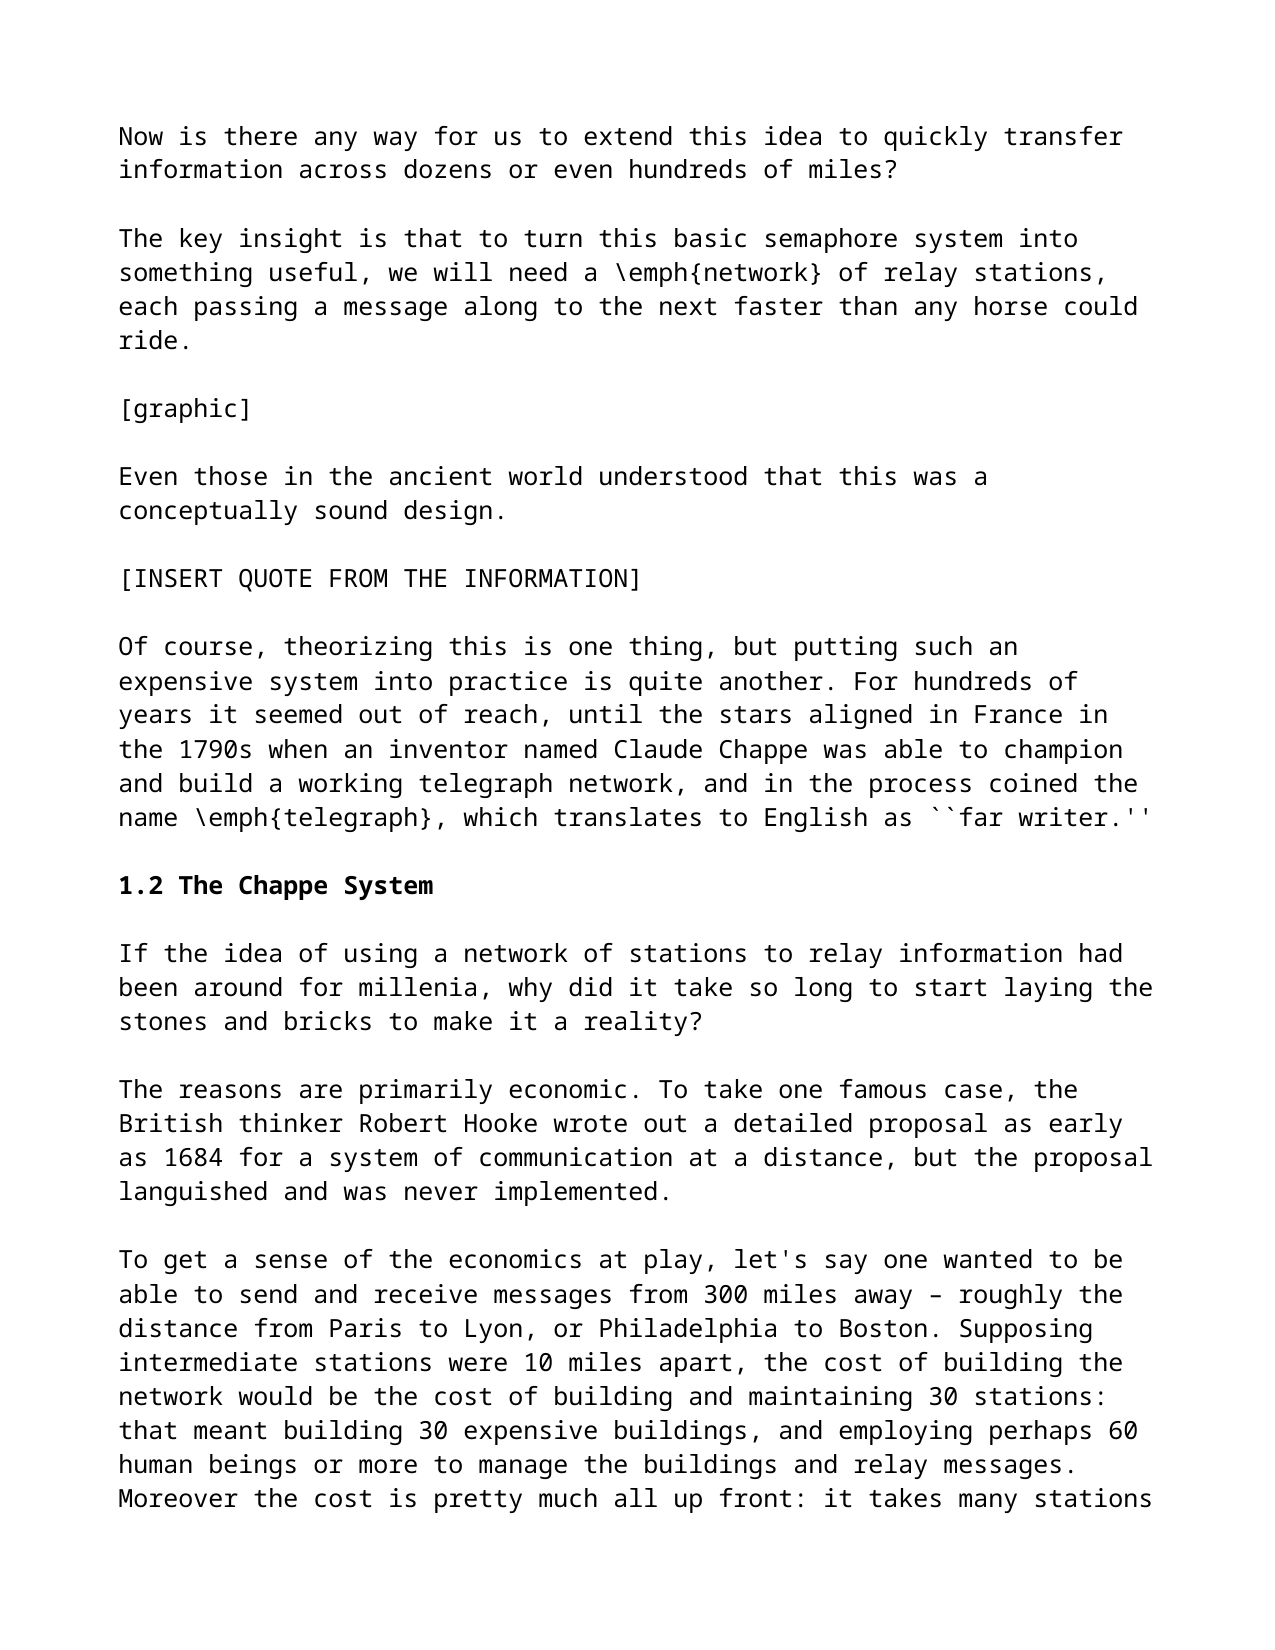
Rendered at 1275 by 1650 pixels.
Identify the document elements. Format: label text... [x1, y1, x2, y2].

text Of course, theorizing this is one thing, but putting such an expensive system into practice is quite another. For hundreds of years it seemed out of reach, until the stars aligned in France in the 1790s when an inventor named Claude Chappe was able to champion and build a working telegraph network, and in the process coined the name \emph{telegraph}, which translates to English as ``far writer.'' [118, 629, 1157, 833]
text [graphic] [118, 391, 1157, 425]
text Even those in the ancient world understood that this was a conceptually sound design. [118, 459, 1157, 527]
text Now is there any way for us to extend this idea to quickly transfer information across dozens or even hundreds of miles? [118, 118, 1157, 186]
text 1.2 The Chappe System [118, 867, 1157, 902]
text If the idea of using a network of stations to relay information had been around for millenia, why did it take so long to start laying the stones and bricks to make it a reality? [118, 936, 1157, 1038]
text [INSERT QUOTE FROM THE INFORMATION] [118, 561, 1157, 595]
text The reasons are primarily economic. To take one famous case, the British thinker Robert Hooke wrote out a detailed proposal as early as 1684 for a system of communication at a distance, but the proposal languished and was never implemented. [118, 1072, 1157, 1208]
text To get a sense of the economics at play, let's say one wanted to be able to send and receive messages from 300 miles away – roughly the distance from Paris to Lyon, or Philadelphia to Boston. Supposing intermediate stations were 10 miles apart, the cost of building the network would be the cost of building and maintaining 30 stations: that meant building 30 expensive buildings, and employing perhaps 60 human beings or more to manage the buildings and relay messages. Moreover the cost is pretty much all up front: it takes many stations [118, 1242, 1157, 1515]
text The key insight is that to turn this basic semaphore system into something useful, we will need a \emph{network} of relay stations, each passing a message along to the next faster than any horse could ride. [118, 220, 1157, 357]
